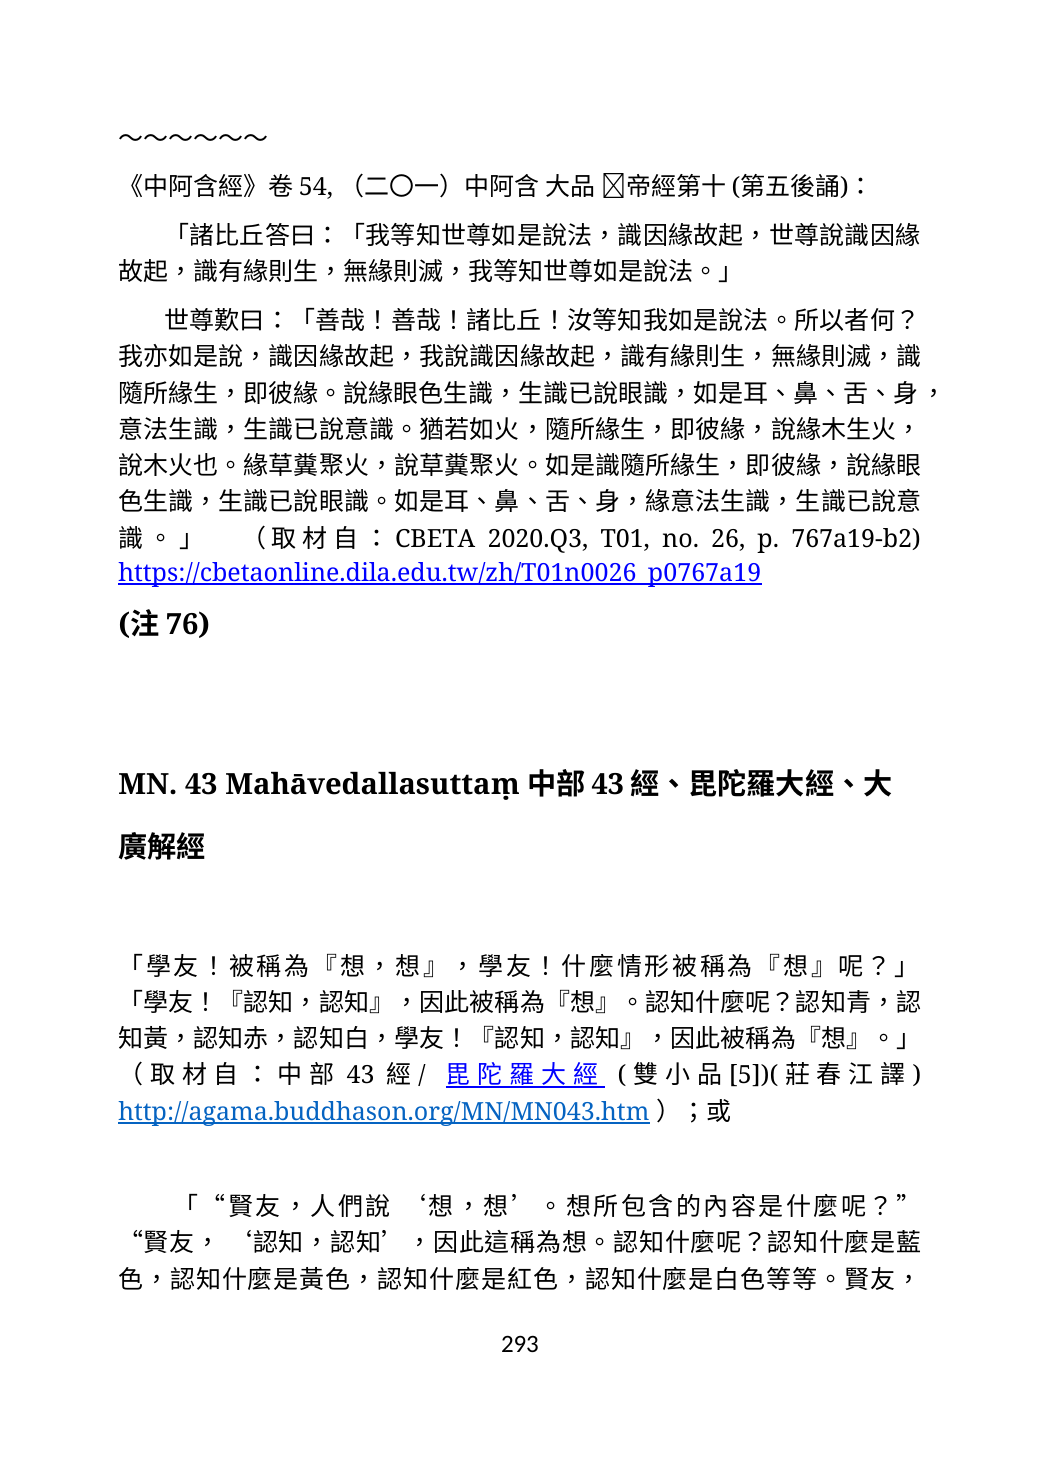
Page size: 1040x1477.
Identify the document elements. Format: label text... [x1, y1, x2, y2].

text 「學友！被稱為『想，想』，學友！什麼情形被稱為『想』呢？」 「學友！『認知，認知』，因此被稱為『想』。認知什麼呢？認知青，認知黃，認知赤，認知白，學友！『認知，認知』，因此被稱為『想』。」 （取材自：中部43經/ 毘陀羅大經 (雙小品[5])(莊春江譯) http://agama.buddhason.org/MN/MN043.htm ）；或 [118, 946, 921, 1127]
text 「“賢友，人們說 ‘想，想’。想所包含的內容是什麼呢？” “賢友， ‘認知，認知’，因此這稱為想。認知什麼呢？認知什麼是藍色，認知什麼是黃色，認知什麼是紅色，認知什麼是白色等等。賢友， [118, 1187, 921, 1295]
text 《中阿含經》卷 54, （二〇一）中阿含 大品 𠻬帝經第十 (第五後誦)： [118, 167, 921, 203]
text (注 76) [118, 601, 921, 643]
text 「諸比丘答曰：「我等知世尊如是說法，識因緣故起，世尊說識因緣故起，識有緣則生，無緣則滅，我等知世尊如是說法。」 [118, 216, 921, 288]
text ～～～～～～ [118, 118, 921, 154]
subtitle MN. 43 Mahāvedallasuttaṃ 中部43經、毘陀羅大經、大廣解經 [118, 760, 921, 866]
text 世尊歎曰：「善哉！善哉！諸比丘！汝等知我如是說法。所以者何？我亦如是說，識因緣故起，我說識因緣故起，識有緣則生，無緣則滅，識隨所緣生，即彼緣。說緣眼色生識，生識已說眼識，如是耳、鼻、舌、身，意法生識，生識已說意識。猶若如火，隨所緣生，即彼緣，說緣木生火，說木火也。緣草糞聚火，說草糞聚火。如是識隨所緣生，即彼緣，說緣眼色生識，生識已說眼識。如是耳、鼻、舌、身，緣意法生識，生識已說意識。」 （取材自：CBETA 2020.Q3, T01, no. 26, p. 767a19-b2) https://cbetaonline.dila.edu.tw/zh/T01n0026_p0767a19 [118, 301, 921, 588]
